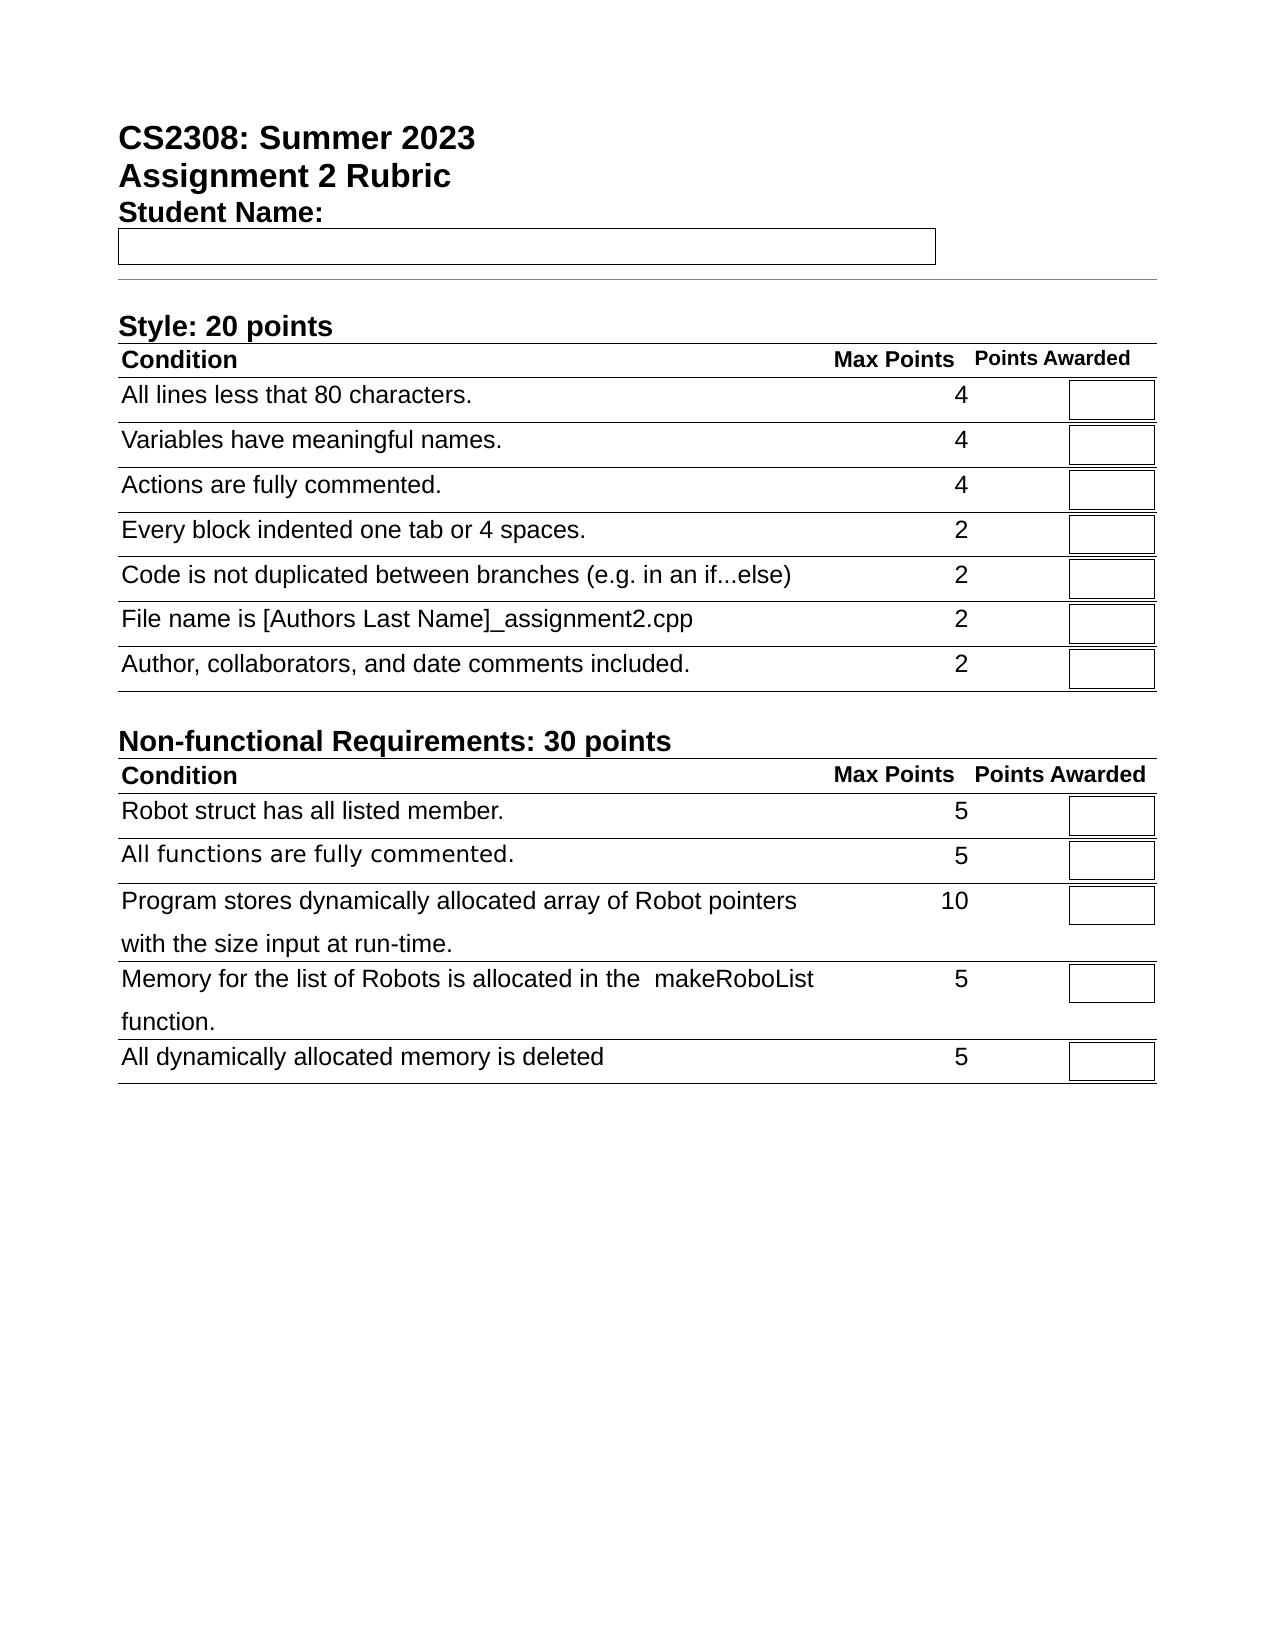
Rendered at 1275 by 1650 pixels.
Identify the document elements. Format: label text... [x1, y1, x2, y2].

table_cell 2 [831, 602, 971, 646]
text Assignment 2 Rubric [118, 157, 1157, 195]
table_cell 4 [831, 423, 971, 467]
text CS2308: Summer 2023 [118, 118, 1157, 157]
table_cell Author, collaborators, and date comments included. [118, 647, 831, 691]
table_cell [971, 513, 1157, 556]
table_cell All dynamically allocated memory is deleted [118, 1040, 831, 1083]
table_cell All functions are fully commented. [118, 839, 831, 882]
table_cell [971, 602, 1157, 646]
table_cell 5 [831, 839, 971, 882]
table_cell [971, 468, 1157, 512]
table_cell 4 [831, 468, 971, 512]
table_cell All lines less that 80 characters. [118, 378, 831, 422]
table_header Condition [118, 759, 831, 793]
table_cell 10 [831, 884, 971, 961]
table_cell [971, 794, 1157, 838]
table_cell [971, 839, 1157, 882]
table_cell 2 [831, 647, 971, 691]
table_cell [971, 423, 1157, 467]
table_cell Every block indented one tab or 4 spaces. [118, 513, 831, 556]
table_cell 2 [831, 513, 971, 556]
table_cell Actions are fully commented. [118, 468, 831, 512]
table_cell 5 [831, 962, 971, 1038]
text Style: 20 points [118, 309, 1157, 342]
table_cell 2 [831, 557, 971, 601]
table_cell Robot struct has all listed member. [118, 794, 831, 838]
table_header Points Awarded [971, 344, 1157, 377]
text Student Name: [118, 195, 1157, 264]
table_cell [971, 647, 1157, 691]
table_cell File name is [Authors Last Name]_assignment2.cpp [118, 602, 831, 646]
table_cell 5 [831, 1040, 971, 1083]
table_cell Program stores dynamically allocated array of Robot pointers with the size input at run-time. [118, 884, 831, 961]
table_cell [971, 378, 1157, 422]
table_header Condition [118, 344, 831, 377]
table_header Max Points [831, 759, 971, 793]
table_cell 4 [831, 378, 971, 422]
table_cell Code is not duplicated between branches (e.g. in an if...else) [118, 557, 831, 601]
table_cell [971, 557, 1157, 601]
table_header Points Awarded [971, 759, 1157, 793]
text Non-functional Requirements: 30 points [118, 724, 1157, 758]
table_cell [971, 884, 1157, 961]
table_cell Memory for the list of Robots is allocated in the makeRoboList function. [118, 962, 831, 1038]
table_cell Variables have meaningful names. [118, 423, 831, 467]
table_cell 5 [831, 794, 971, 838]
table_cell [971, 962, 1157, 1038]
table_cell [971, 1040, 1157, 1083]
table_header Max Points [831, 344, 971, 377]
